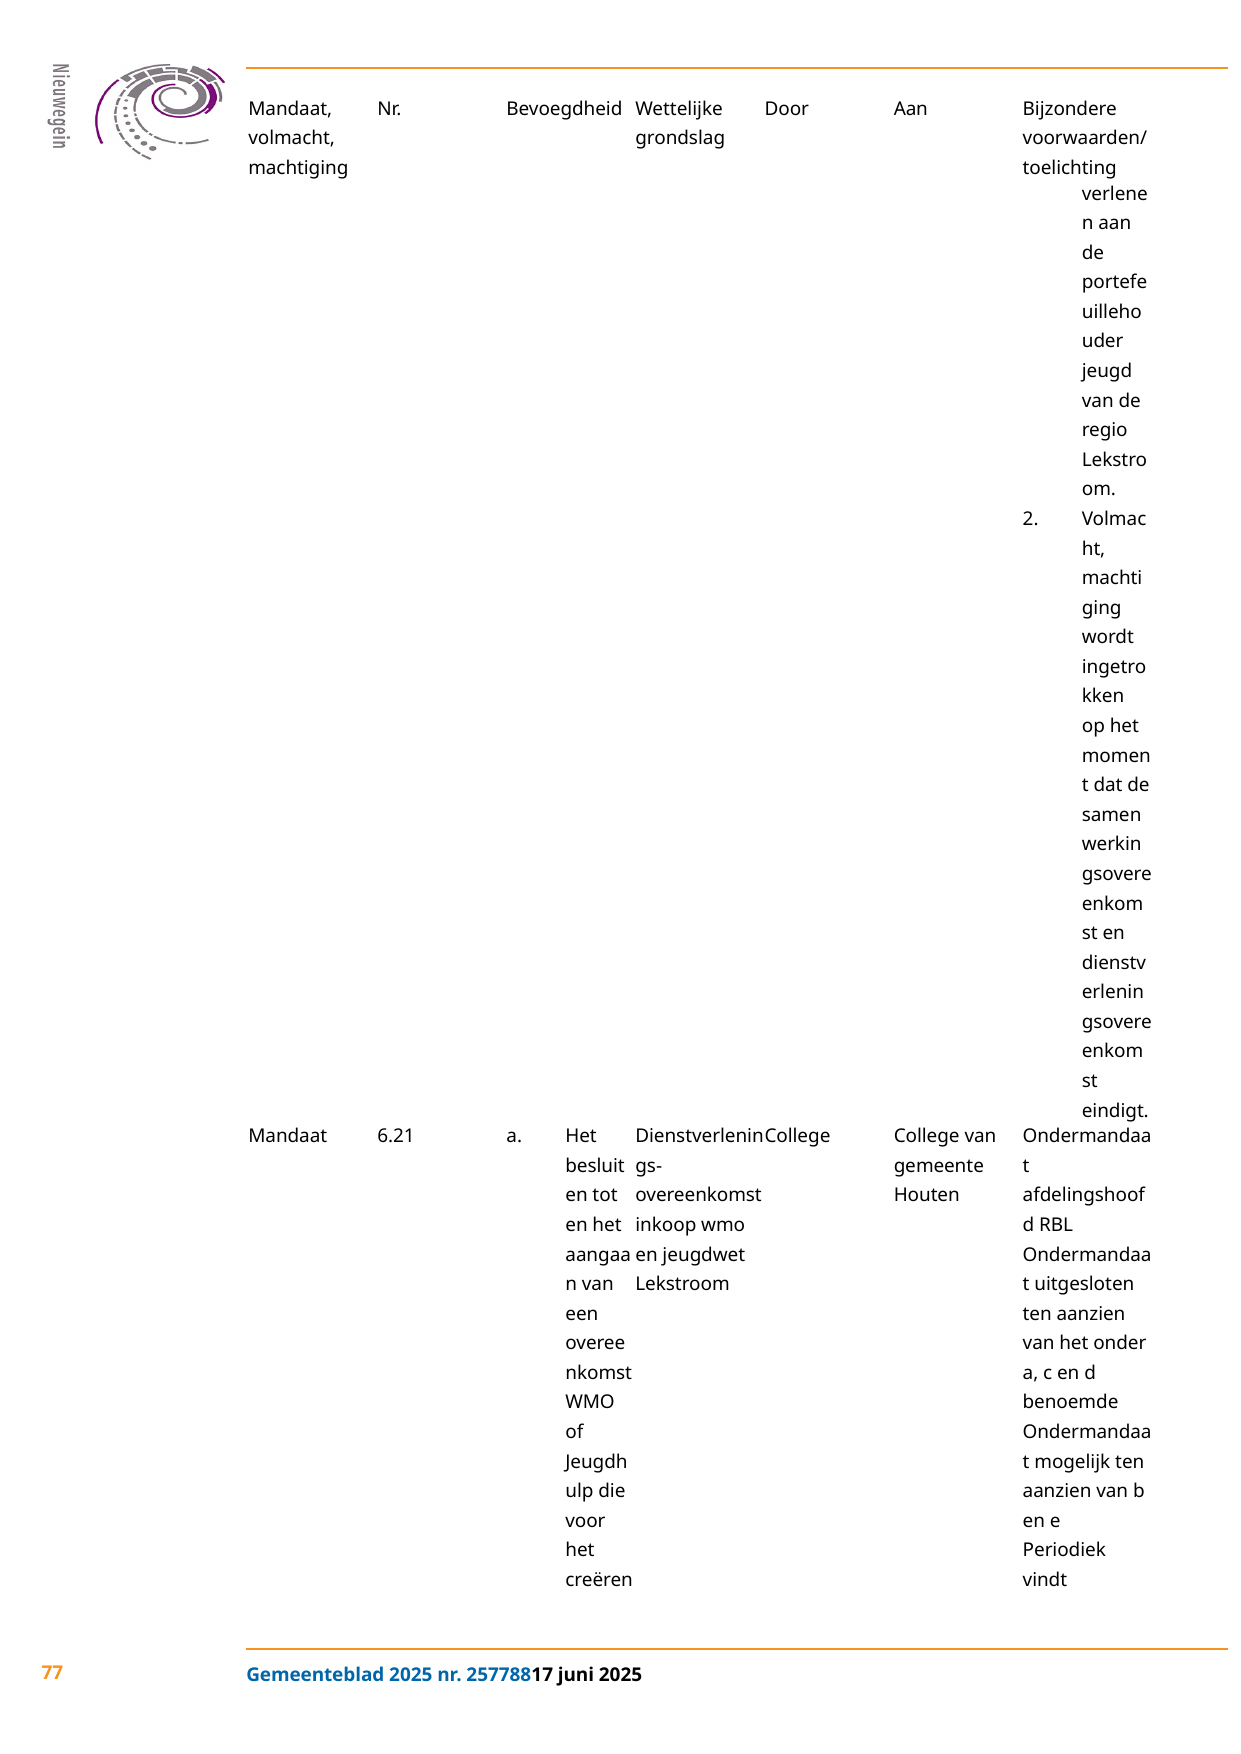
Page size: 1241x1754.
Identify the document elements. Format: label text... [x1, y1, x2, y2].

table_cell [506, 180, 635, 1122]
table_cell [248, 180, 377, 1122]
table_header Bijzondere voorwaarden/toelichting [1023, 95, 1152, 180]
table_cell Dienstverlenings-overeenkomst inkoop wmo en jeugdwet Lekstroom [635, 1123, 764, 1592]
table_cell Mandaat [248, 1123, 377, 1592]
table_header Nr. [377, 95, 506, 180]
table_cell College [764, 1123, 893, 1592]
table_cell Ondermandaat afdelingshoofd RBL Ondermandaat uitgesloten ten aanzien van het onder a, c en d benoemde Ondermandaat mogelijk ten aanzien van b en e Periodiek vindt [1023, 1123, 1152, 1592]
table_header Door [764, 95, 893, 180]
table_cell [764, 180, 893, 1122]
table_cell [377, 180, 506, 1122]
table_cell College van gemeente Houten [894, 1123, 1022, 1592]
table_cell 6.21 [377, 1123, 506, 1592]
table_cell Het besluiten tot en het aangaan van een overeenkomst WMO of Jeugdhulp die voor het creëren [506, 1123, 635, 1592]
table_cell verlenen aan de portefeuillehouder jeugd van de regio Lekstroom. Volmacht, machtiging wordt ingetrokken op het moment dat de samenwerkingsovereenkomst en dienstverleningsovereenkomst eindigt. [1023, 180, 1152, 1122]
table_header Mandaat, volmacht, machtiging [248, 95, 377, 180]
table_cell [894, 180, 1022, 1122]
picture [41, 47, 231, 172]
table_header Aan [894, 95, 1022, 180]
table_cell [635, 180, 764, 1122]
table_header Wettelijke grondslag [635, 95, 764, 180]
table_header Bevoegdheid [506, 95, 635, 180]
